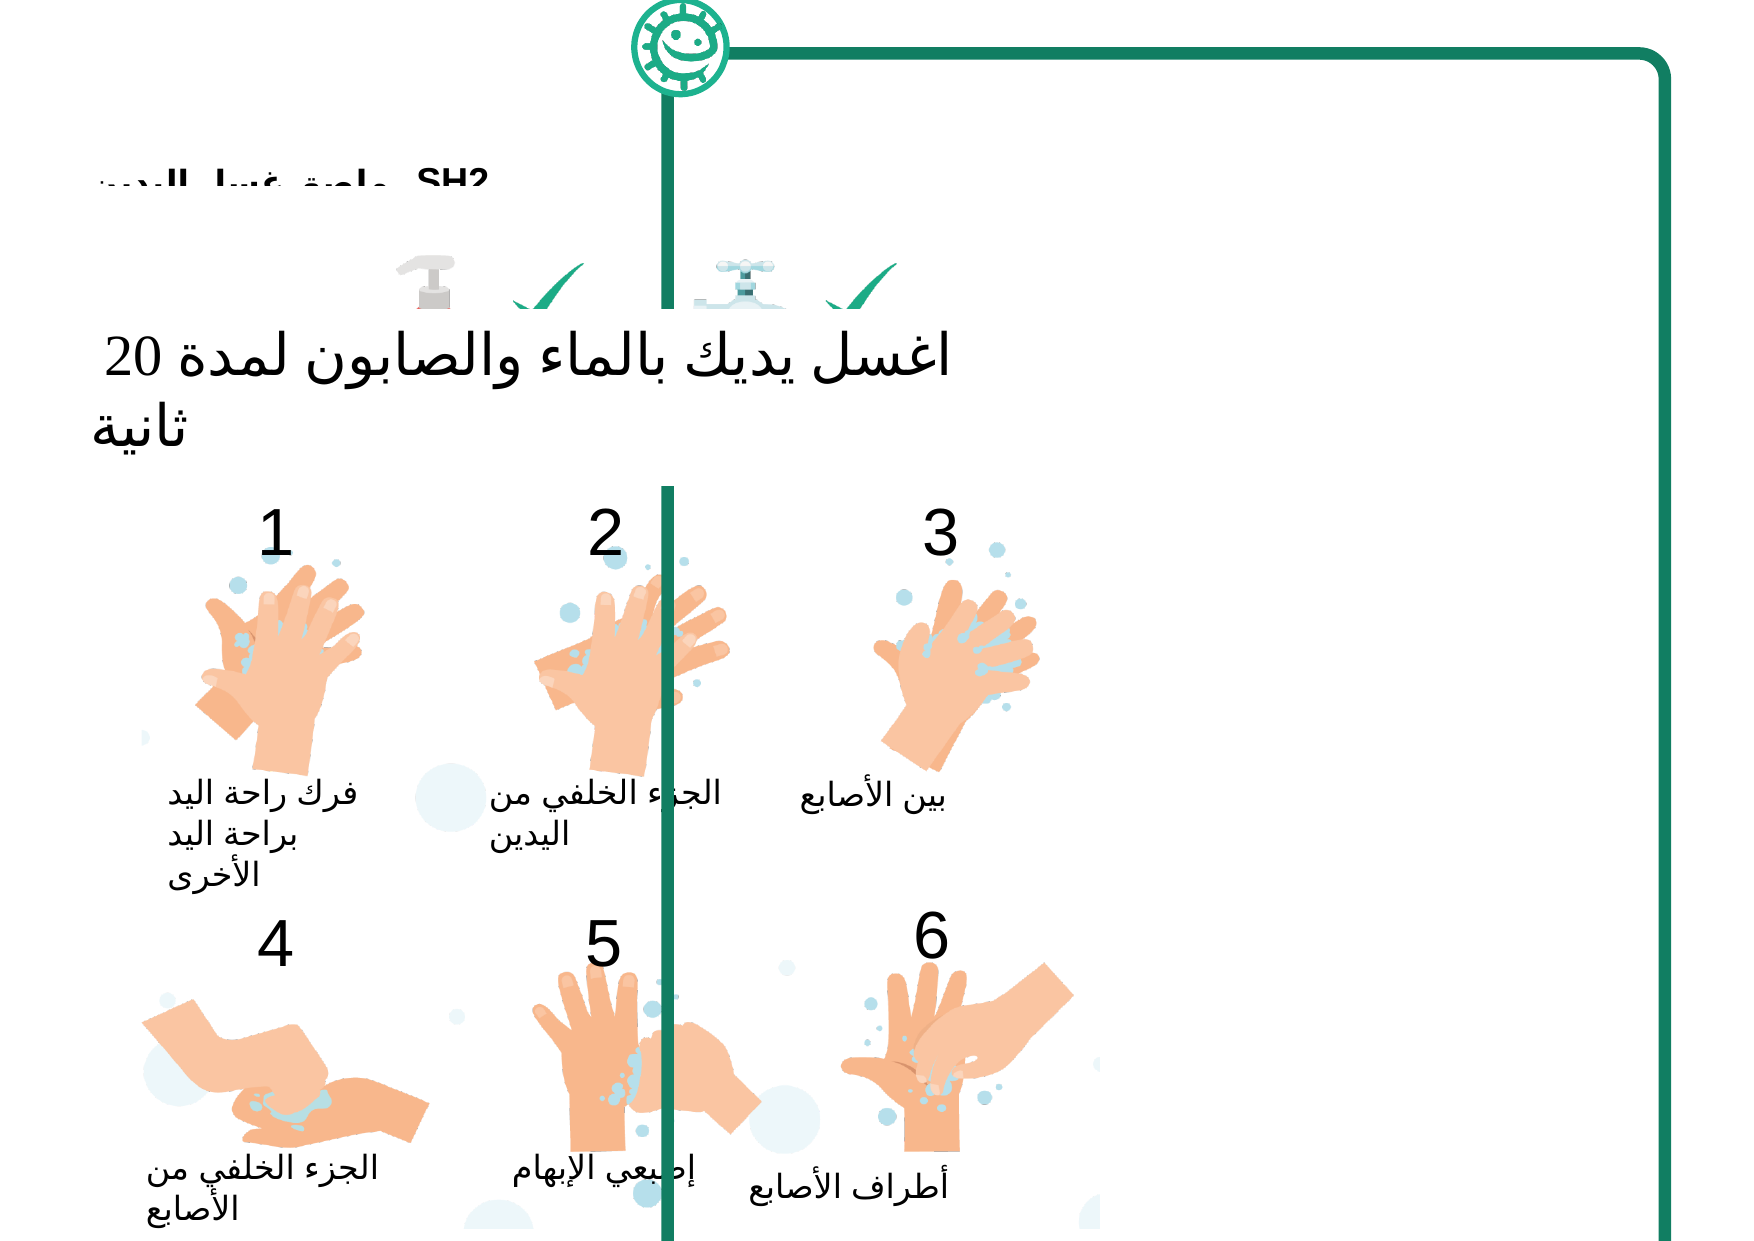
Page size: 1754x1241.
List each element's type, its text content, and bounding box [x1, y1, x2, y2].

subtitle SH2 – ملصق غسل اليدين [90, 159, 616, 185]
subtitle اغسل يديك بالماء والصابون لمدة 20 ثانية [90, 321, 1018, 459]
